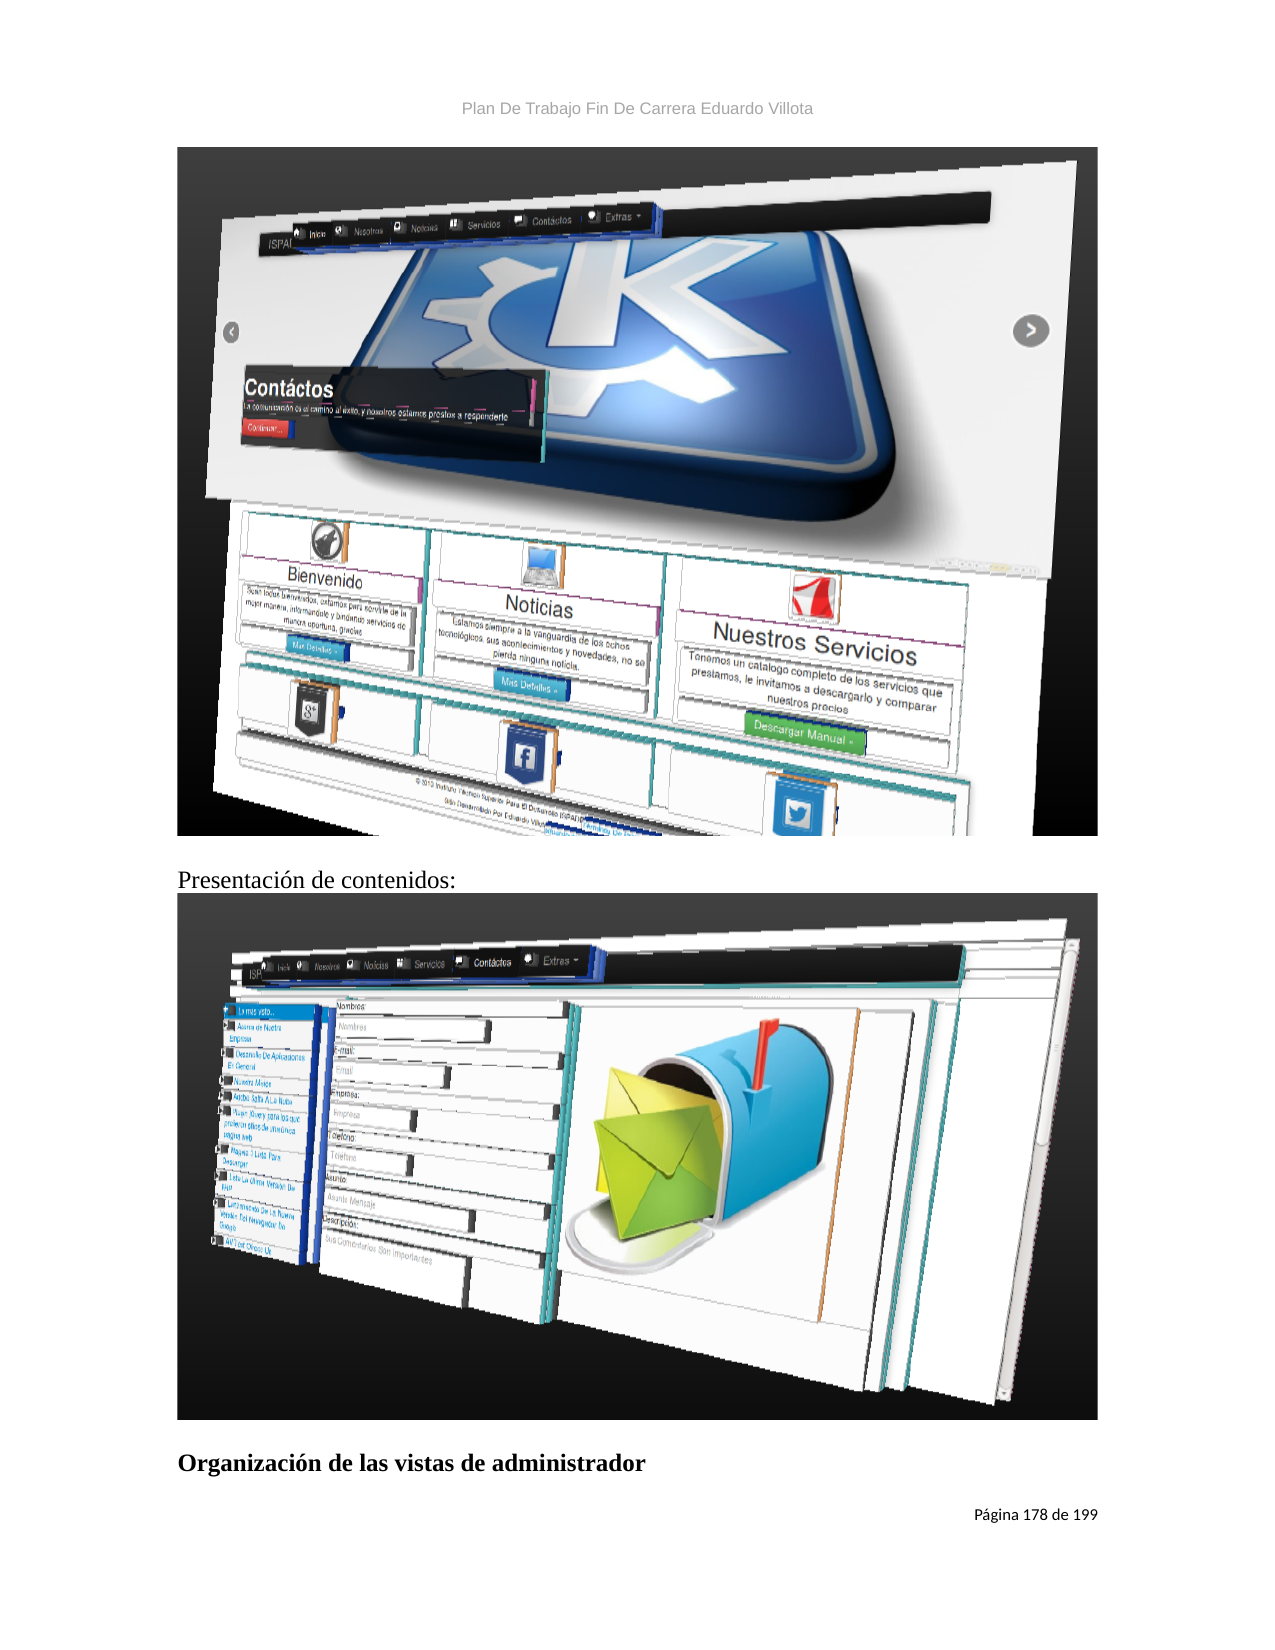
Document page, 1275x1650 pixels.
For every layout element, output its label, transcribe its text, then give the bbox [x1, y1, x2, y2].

text Presentación de contenidos: [177, 865, 1098, 893]
text Organización de las vistas de administrador [177, 1448, 1098, 1477]
picture [177, 147, 1098, 836]
picture [177, 893, 1098, 1420]
